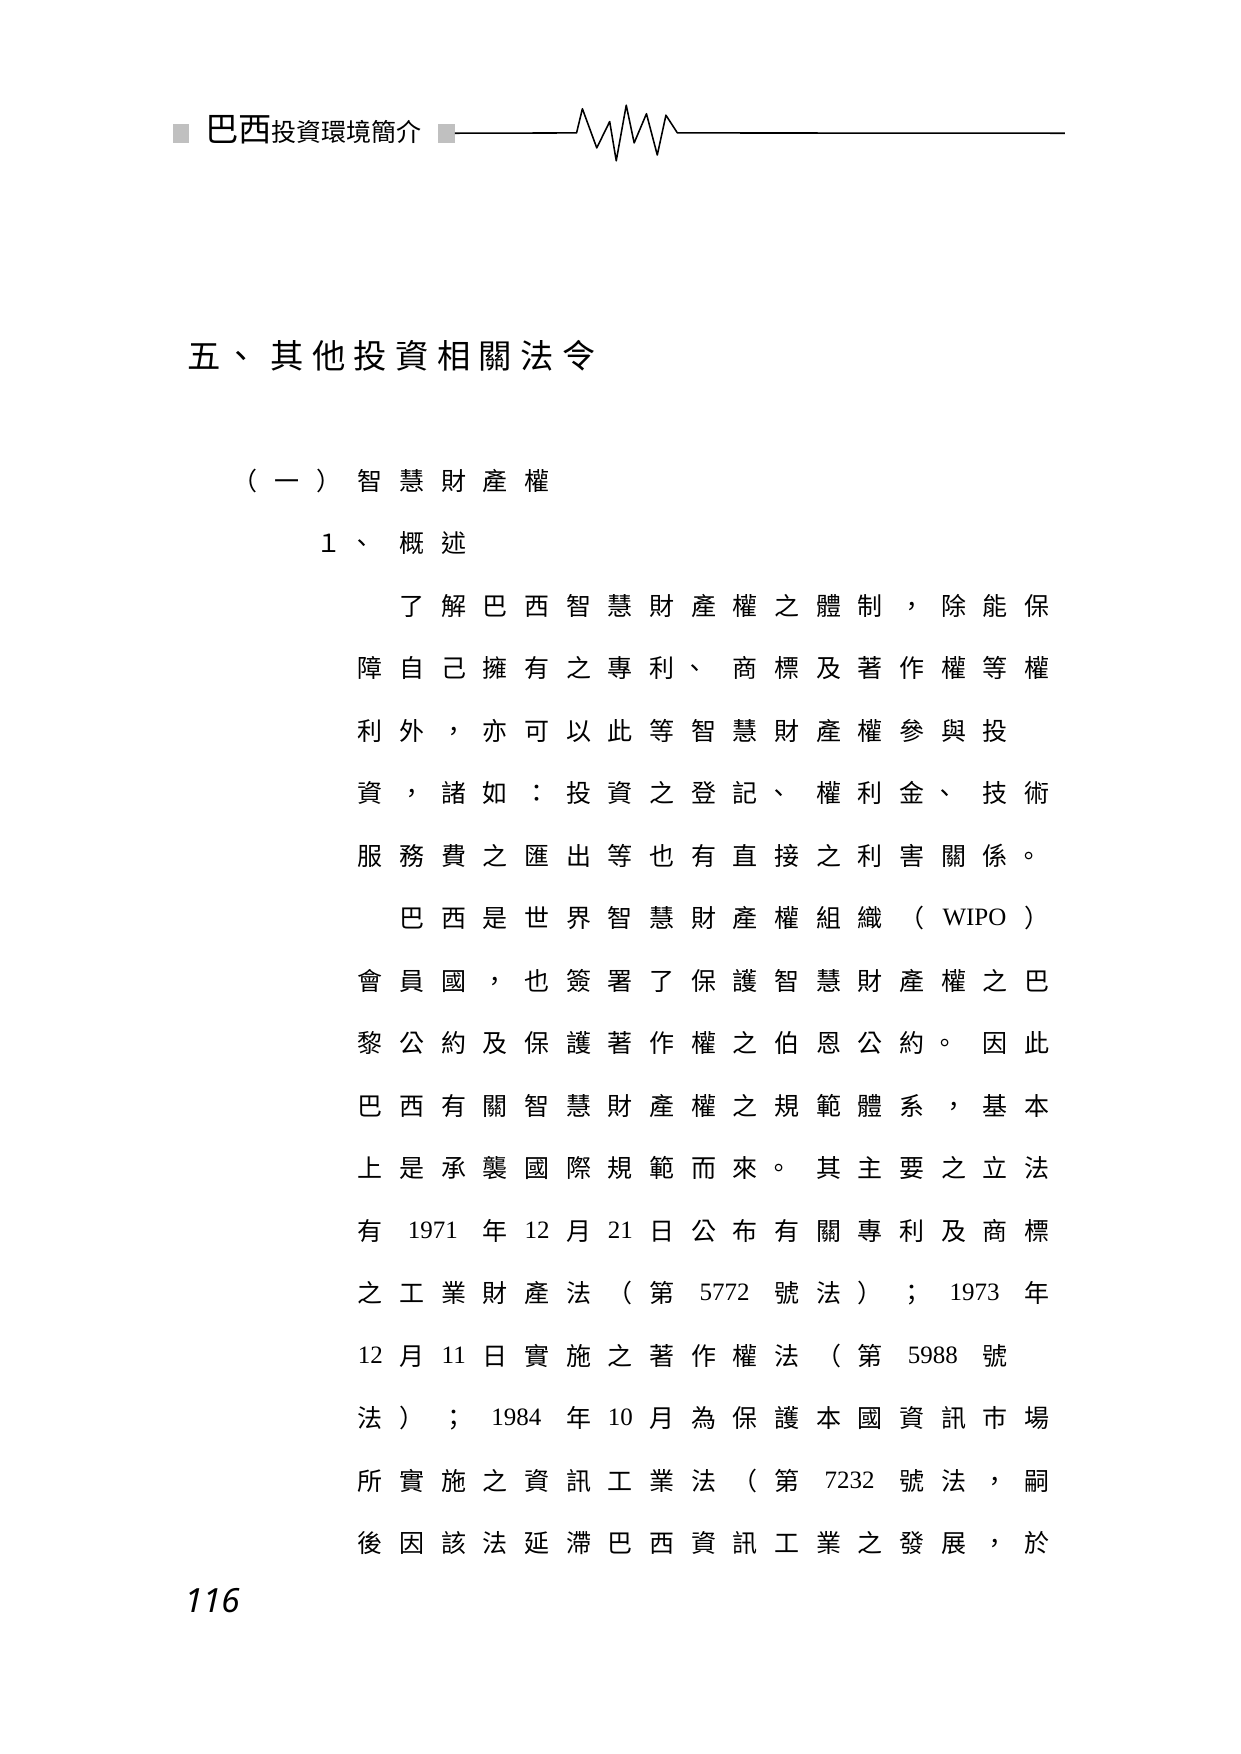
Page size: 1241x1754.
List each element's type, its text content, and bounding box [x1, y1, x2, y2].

text 巴西是世界智慧財產權組織（WIPO）會員國，也簽署了保護智慧財產權之巴黎公約及保護著作權之伯恩公約。因此巴西有關智慧財產權之規範體系，基本上是承襲國際規範而來。其主要之立法有1971年12月21日公布有關專利及商標之工業財產法（第5772號法）；1973年12月11日實施之著作權法（第5988號法）；1984年10月為保護本國資訊巿場所實施之資訊工業法（第7232號法，嗣後因該法延滯巴西資訊工業之發展，於 [330, 875, 1058, 1563]
text １、概述 [281, 500, 1058, 563]
text 五、其他投資相關法令 [183, 313, 1058, 375]
text 了解巴西智慧財產權之體制，除能保障自己擁有之專利、商標及著作權等權利外，亦可以此等智慧財產權參與投資，諸如：投資之登記、權利金、技術服務費之匯出等也有直接之利害關係。 [330, 563, 1058, 875]
text （一）智慧財產權 [207, 438, 1058, 500]
